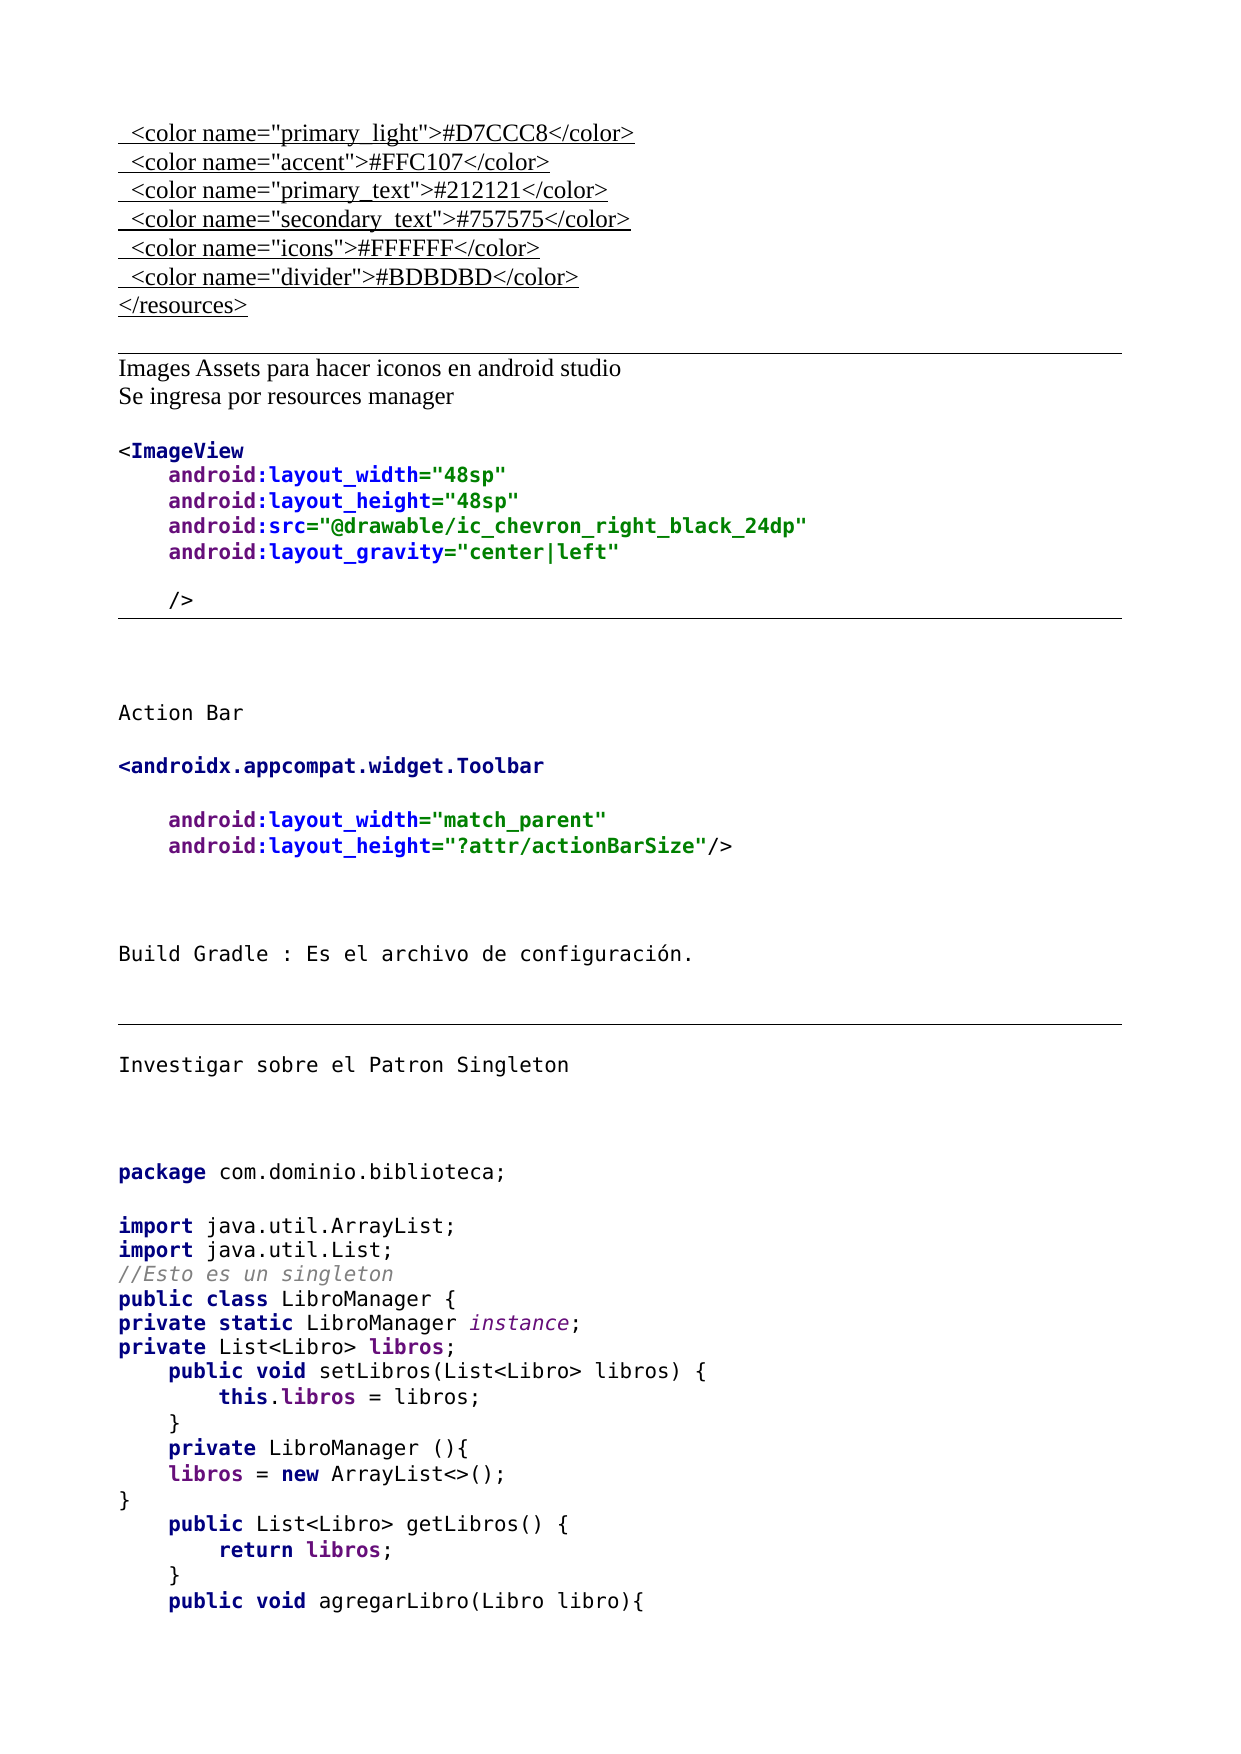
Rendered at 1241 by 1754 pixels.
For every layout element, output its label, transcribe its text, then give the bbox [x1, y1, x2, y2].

text public List<Libro> getLibros() { [118, 1512, 1122, 1538]
text android:layout_height="?attr/actionBarSize"/> [118, 834, 1122, 859]
text <androidx.appcompat.widget.Toolbar [118, 754, 1122, 779]
text <color name="primary_text">#212121</color> [118, 176, 1122, 204]
text import java.util.List; [118, 1238, 1122, 1262]
text } [118, 1488, 1122, 1512]
text <ImageView [118, 439, 1122, 463]
text } [118, 1563, 1122, 1589]
text public void setLibros(List<Libro> libros) { [118, 1359, 1122, 1385]
text public void agregarLibro(Libro libro){ [118, 1589, 1122, 1614]
text return libros; [118, 1538, 1122, 1563]
text private static LibroManager instance; [118, 1311, 1122, 1335]
text package com.dominio.biblioteca; [118, 1160, 1122, 1184]
text <color name="secondary_text">#757575</color> [118, 204, 1122, 233]
text Images Assets para hacer iconos en android studio [118, 354, 1122, 381]
text import java.util.ArrayList; [118, 1214, 1122, 1238]
text <color name="accent">#FFC107</color> [118, 147, 1122, 176]
text Investigar sobre el Patron Singleton [118, 1053, 1122, 1078]
text } [118, 1411, 1122, 1436]
text android:layout_gravity="center|left" [118, 540, 1122, 564]
text public class LibroManager { [118, 1287, 1122, 1311]
text android:layout_width="48sp" [118, 463, 1122, 489]
text <color name="divider">#BDBDBD</color> [118, 262, 1122, 291]
text this.libros = libros; [118, 1385, 1122, 1411]
text Se ingresa por resources manager [118, 381, 1122, 410]
text android:src="@drawable/ic_chevron_right_black_24dp" [118, 514, 1122, 540]
text Build Gradle : Es el archivo de configuración. [118, 942, 1122, 966]
text /> [118, 588, 1122, 618]
text android:layout_height="48sp" [118, 489, 1122, 514]
text <color name="primary_light">#D7CCC8</color> [118, 118, 1122, 147]
text Action Bar [118, 701, 1122, 725]
text //Esto es un singleton [118, 1262, 1122, 1287]
text <color name="icons">#FFFFFF</color> [118, 233, 1122, 262]
text private LibroManager (){ [118, 1436, 1122, 1462]
text </resources> [118, 291, 1122, 319]
text private List<Libro> libros; [118, 1335, 1122, 1359]
text android:layout_width="match_parent" [118, 808, 1122, 834]
text libros = new ArrayList<>(); [118, 1462, 1122, 1488]
